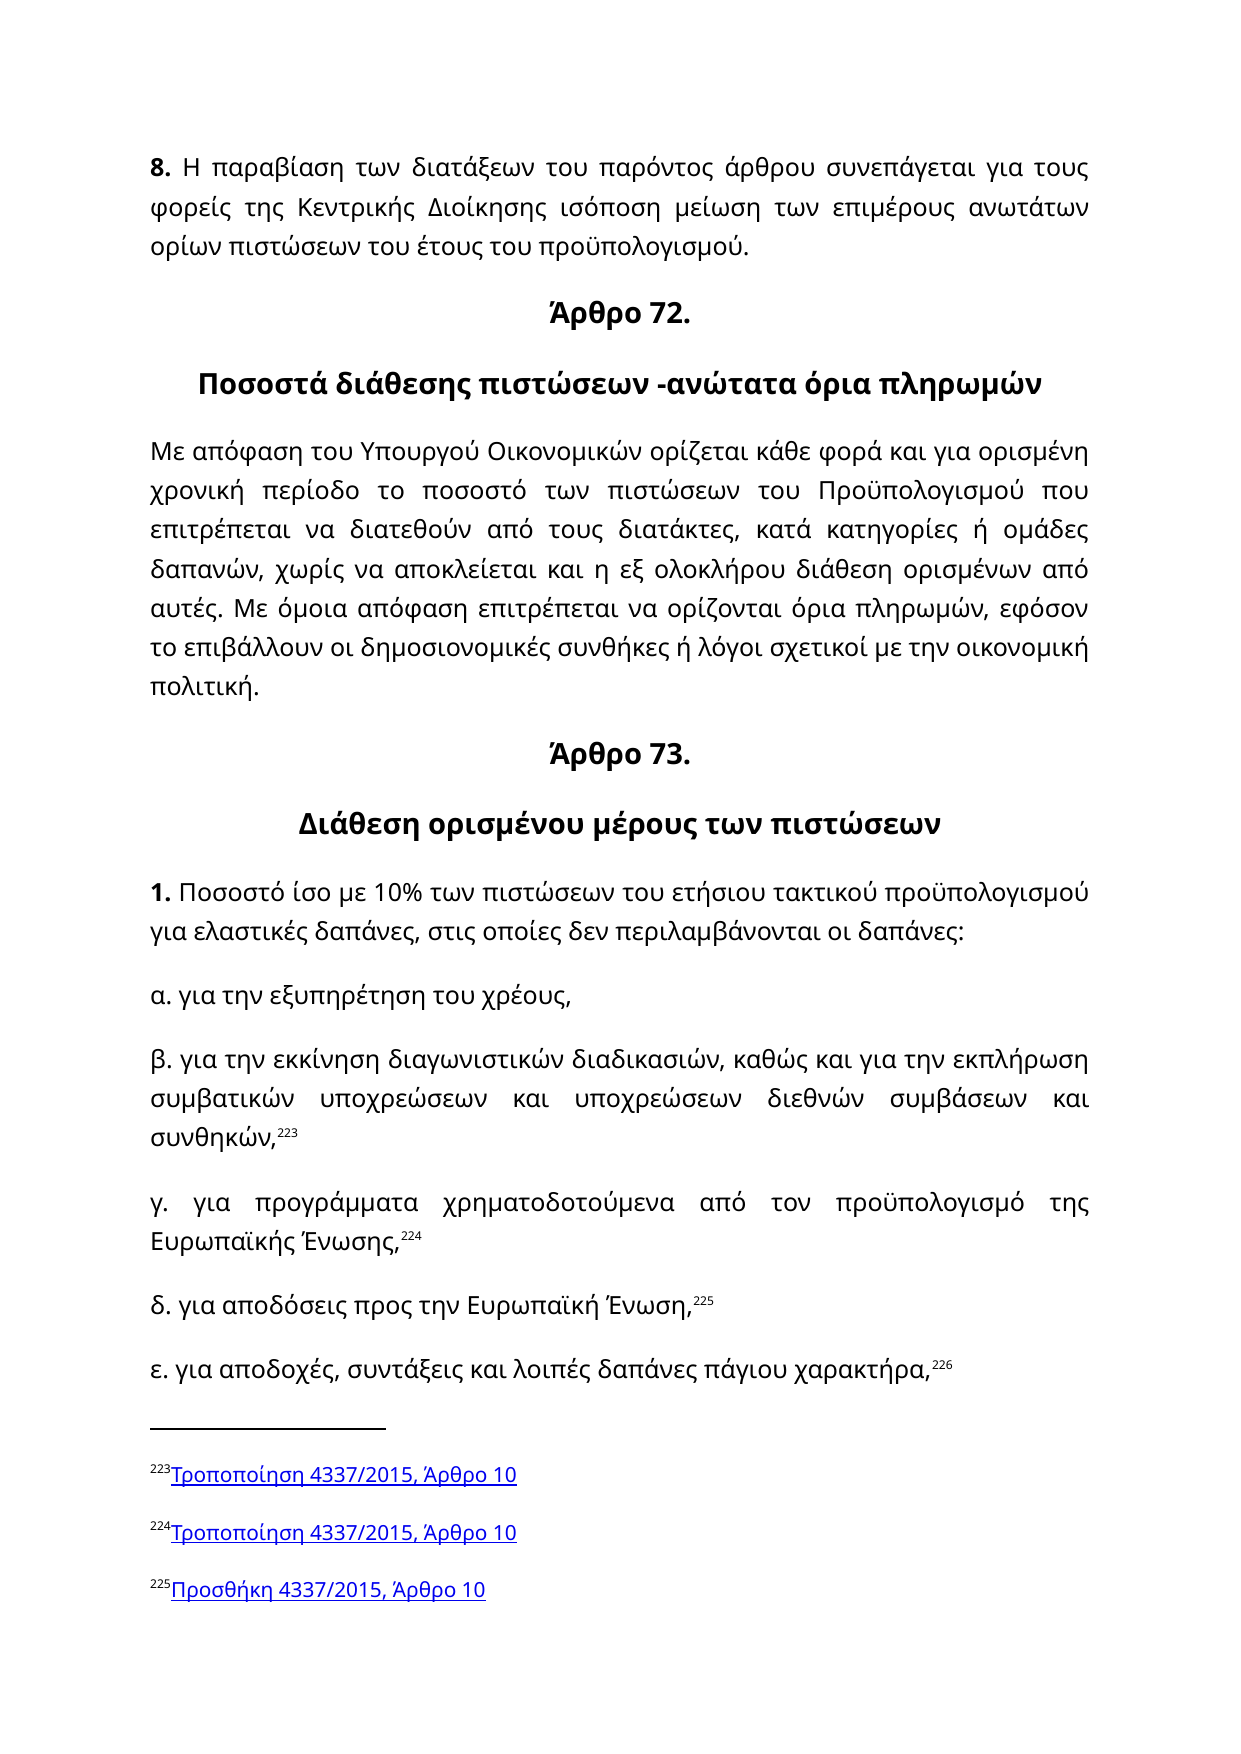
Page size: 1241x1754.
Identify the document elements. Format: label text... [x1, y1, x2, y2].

text 8. Η παραβίαση των διατάξεων του παρόντος άρθρου συνεπάγεται για τους φορείς της Κεντρικής Διοίκησης ισόποση μείωση των επιμέρους ανωτάτων ορίων πιστώσεων του έτους του προϋπολογισμού. [150, 150, 1090, 262]
text α. για την εξυπηρέτηση του χρέους, [150, 977, 1090, 1012]
subtitle Διάθεση ορισμένου μέρους των πιστώσεων [150, 803, 1090, 843]
text δ. για αποδόσεις προς την Ευρωπαϊκή Ένωση, [150, 1287, 1090, 1322]
text Προσθήκη 4337/2015, Άρθρο 10 [150, 1576, 1090, 1604]
text γ. για προγράμματα χρηματοδοτούμενα από τον προϋπολογισμό της Ευρωπαϊκής Ένωσης, [150, 1184, 1090, 1257]
text ε. για αποδοχές, συντάξεις και λοιπές δαπάνες πάγιου χαρακτήρα, [150, 1352, 1090, 1386]
text Τροποποίηση 4337/2015, Άρθρο 10 [150, 1518, 1090, 1546]
text Με απόφαση του Υπουργού Οικονομικών ορίζεται κάθε φορά και για ορισμένη χρονική περίοδο το ποσοστό των πιστώσεων του Προϋπολογισμού που επιτρέπεται να διατεθούν από τους διατάκτες, κατά κατηγορίες ή ομάδες δαπανών, χωρίς να αποκλείεται και η εξ ολοκλήρου διάθεση ορισμένων από αυτές. Με όμοια απόφαση επιτρέπεται να ορίζονται όρια πληρωμών, εφόσον το επιβάλλουν οι δημοσιονομικές συνθήκες ή λόγοι σχετικοί με την οικονομική πολιτική. [150, 434, 1090, 703]
text Τροποποίηση 4337/2015, Άρθρο 10 [150, 1460, 1090, 1489]
subtitle Ποσοστά διάθεσης πιστώσεων -ανώτατα όρια πληρωμών [150, 363, 1090, 403]
subtitle Άρθρο 73. [150, 733, 1090, 773]
text β. για την εκκίνηση διαγωνιστικών διαδικασιών, καθώς και για την εκπλήρωση συμβατικών υποχρεώσεων και υποχρεώσεων διεθνών συμβάσεων και συνθηκών, [150, 1042, 1090, 1154]
text 1. Ποσοστό ίσο με 10% των πιστώσεων του ετήσιου τακτικού προϋπολογισμού για ελαστικές δαπάνες, στις οποίες δεν περιλαμβάνονται οι δαπάνες: [150, 874, 1090, 947]
subtitle Άρθρο 72. [150, 292, 1090, 332]
